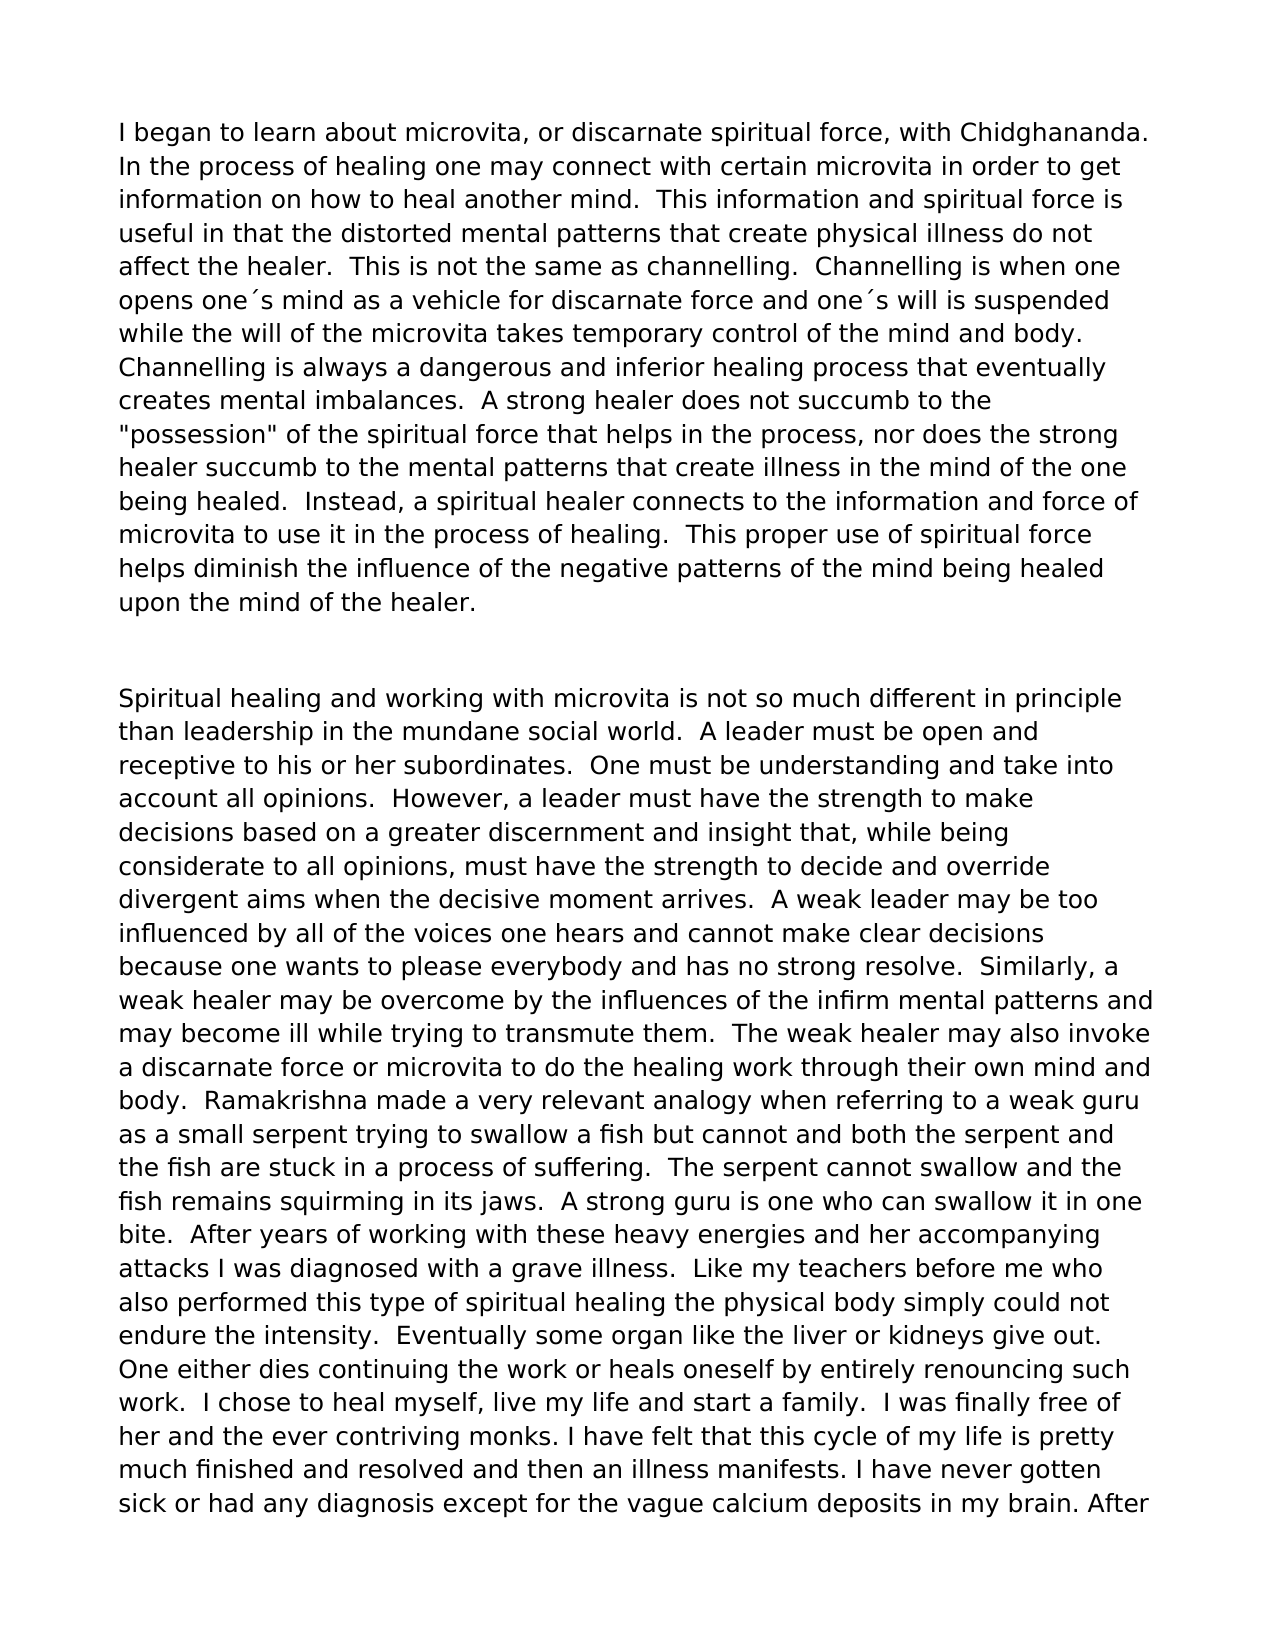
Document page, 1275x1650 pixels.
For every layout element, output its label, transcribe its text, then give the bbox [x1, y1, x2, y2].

text Spiritual healing and working with microvita is not so much different in principle than leadership in the mundane social world. A leader must be open and receptive to his or her subordinates. One must be understanding and take into account all opinions. However, a leader must have the strength to make decisions based on a greater discernment and insight that, while being considerate to all opinions, must have the strength to decide and override divergent aims when the decisive moment arrives. A weak leader may be too influenced by all of the voices one hears and cannot make clear decisions because one wants to please everybody and has no strong resolve. Similarly, a weak healer may be overcome by the influences of the infirm mental patterns and may become ill while trying to transmute them. The weak healer may also invoke a discarnate force or microvita to do the healing work through their own mind and body. Ramakrishna made a very relevant analogy when referring to a weak guru as a small serpent trying to swallow a fish but cannot and both the serpent and the fish are stuck in a process of suffering. The serpent cannot swallow and the fish remains squirming in its jaws. A strong guru is one who can swallow it in one bite. After years of working with these heavy energies and her accompanying attacks I was diagnosed with a grave illness. Like my teachers before me who also performed this type of spiritual healing the physical body simply could not endure the intensity. Eventually some organ like the liver or kidneys give out. One either dies continuing the work or heals oneself by entirely renouncing such work. I chose to heal myself, live my life and start a family. I was finally free of her and the ever contriving monks. I have felt that this cycle of my life is pretty much finished and resolved and then an illness manifests. I have never gotten sick or had any diagnosis except for the vague calcium deposits in my brain. After [118, 684, 1157, 1518]
text I began to learn about microvita, or discarnate spiritual force, with Chidghananda. In the process of healing one may connect with certain microvita in order to get information on how to heal another mind. This information and spiritual force is useful in that the distorted mental patterns that create physical illness do not affect the healer. This is not the same as channelling. Channelling is when one opens one´s mind as a vehicle for discarnate force and one´s will is suspended while the will of the microvita takes temporary control of the mind and body. Channelling is always a dangerous and inferior healing process that eventually creates mental imbalances. A strong healer does not succumb to the "possession" of the spiritual force that helps in the process, nor does the strong healer succumb to the mental patterns that create illness in the mind of the one being healed. Instead, a spiritual healer connects to the information and force of microvita to use it in the process of healing. This proper use of spiritual force helps diminish the influence of the negative patterns of the mind being healed upon the mind of the healer. [118, 118, 1157, 617]
